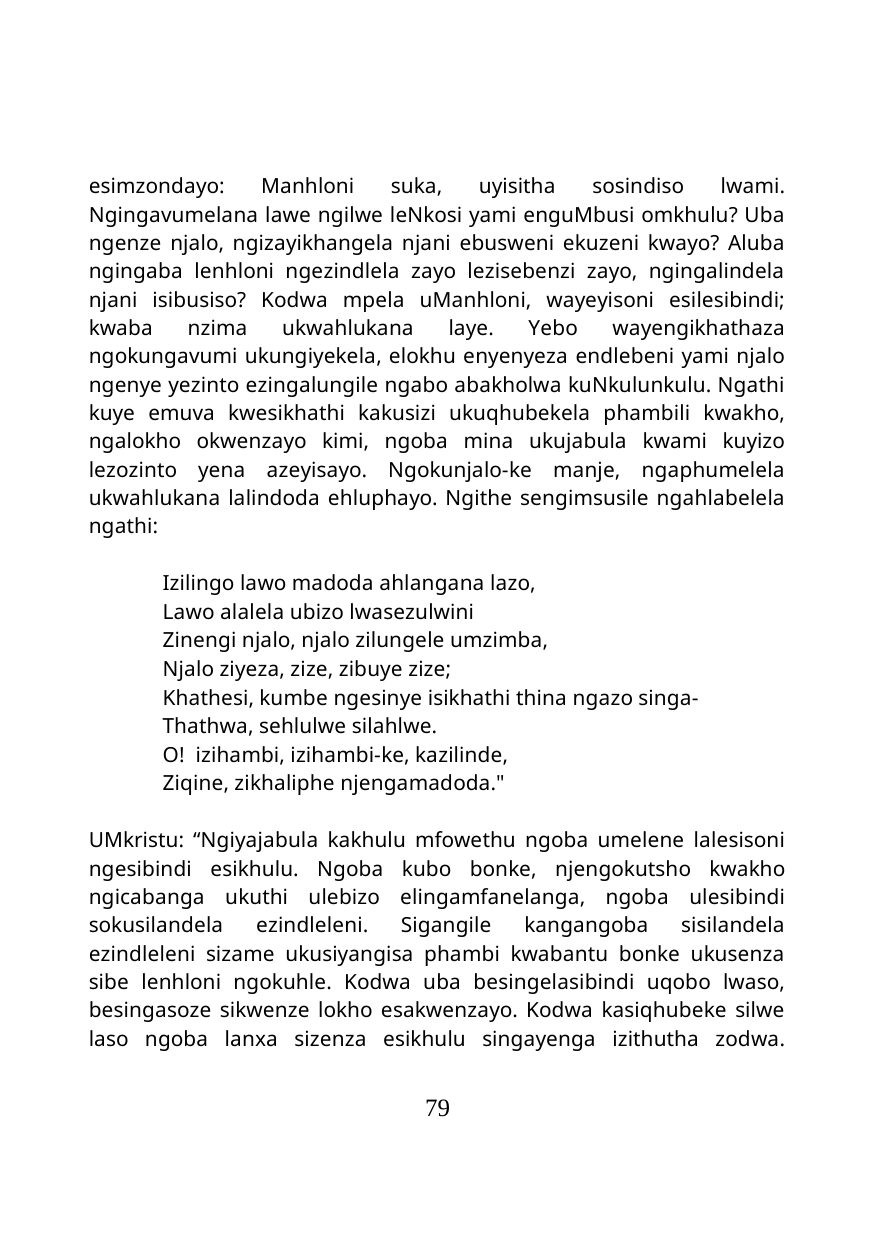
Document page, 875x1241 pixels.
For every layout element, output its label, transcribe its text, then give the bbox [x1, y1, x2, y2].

text Khathesi, kumbe ngesinye isikhathi thina ngazo singa- [88, 682, 786, 711]
text Thathwa, sehlulwe silahlwe. [88, 711, 786, 739]
text Njalo ziyeza, zize, zibuye zize; [88, 654, 786, 682]
text Ziqine, zikhaliphe njengamadoda." [88, 768, 786, 797]
text O! izihambi, izihambi-ke, kazilinde, [88, 739, 786, 768]
text Izilingo lawo madoda ahlangana lazo, [88, 568, 786, 597]
text Lawo alalela ubizo lwasezulwini [88, 597, 786, 625]
text Zinengi njalo, njalo zilungele umzimba, [88, 625, 786, 654]
text UMkristu: “Ngiyajabula kakhulu mfowethu ngoba umelene lalesisoni ngesibindi esikhulu. Ngoba kubo bonke, njengokutsho kwakho ngicabanga ukuthi ulebizo elingamfanelanga, ngoba ulesibindi sokusilandela ezindleleni. Sigangile kangangoba sisilandela ezindleleni sizame ukusiyangisa phambi kwabantu bonke ukusenza sibe lenhloni ngokuhle. Kodwa uba besingelasibindi uqobo lwaso, besingasoze sikwenze lokho esakwenzayo. Kodwa kasiqhubeke silwe laso ngoba lanxa sizenza esikhulu singayenga izithutha zodwa. [88, 825, 786, 1052]
text esimzondayo: Manhloni suka, uyisitha sosindiso lwami. Ngingavumelana lawe ngilwe leNkosi yami enguMbusi omkhulu? Uba ngenze njalo, ngizayikhangela njani ebusweni ekuzeni kwayo? Aluba ngingaba lenhloni ngezindlela zayo lezisebenzi zayo, ngingalindela njani isibusiso? Kodwa mpela uManhloni, wayeyisoni esilesibindi; kwaba nzima ukwahlukana laye. Yebo wayengikhathaza ngokungavumi ukungiyekela, elokhu enyenyeza endlebeni yami njalo ngenye yezinto ezingalungile ngabo abakholwa kuNkulunkulu. Ngathi kuye emuva kwesikhathi kakusizi ukuqhubekela phambili kwakho, ngalokho okwenzayo kimi, ngoba mina ukujabula kwami kuyizo lezozinto yena azeyisayo. Ngokunjalo-ke manje, ngaphumelela ukwahlukana lalindoda ehluphayo. Ngithe sengimsusile ngahlabelela ngathi: [88, 171, 786, 540]
